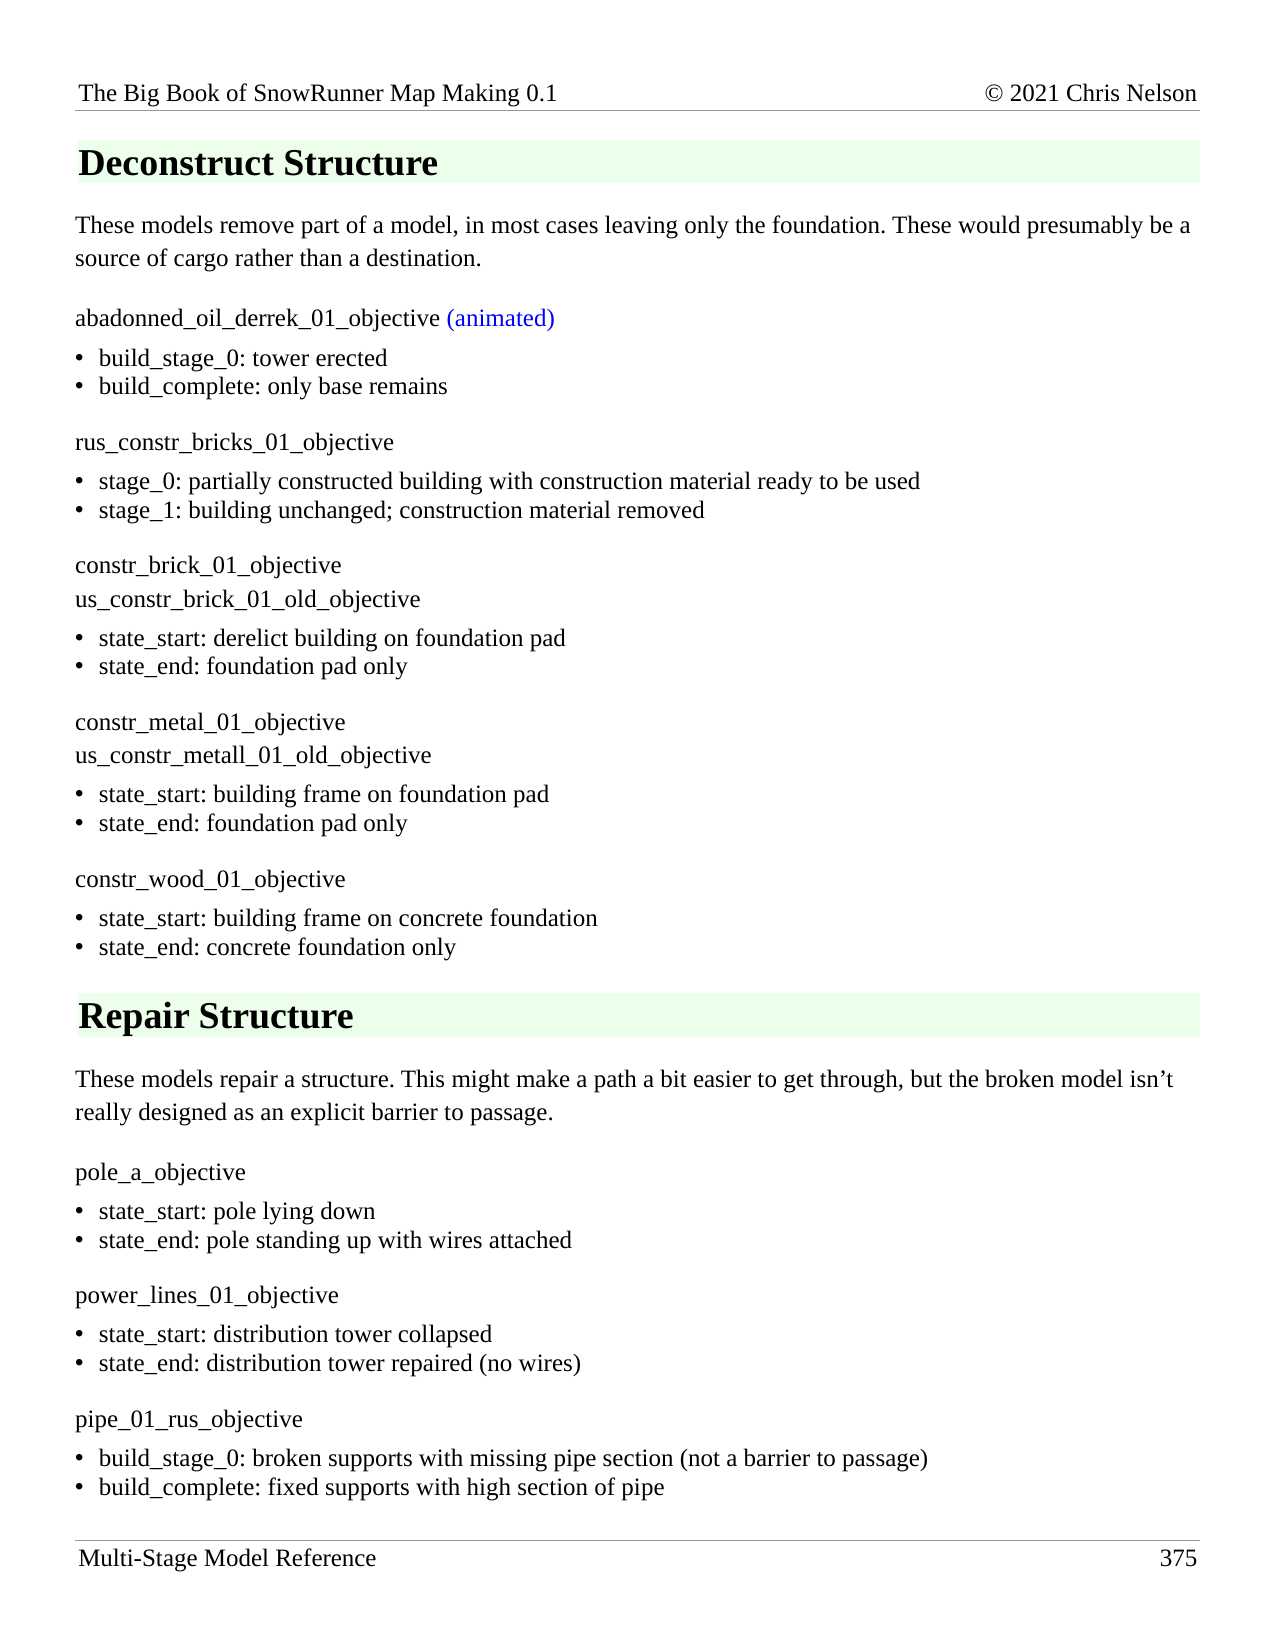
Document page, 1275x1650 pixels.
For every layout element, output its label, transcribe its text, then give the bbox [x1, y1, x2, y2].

list state_start: pole lying down [75, 1196, 1200, 1225]
subtitle power_lines_01_objective [75, 1281, 1200, 1309]
list state_start: distribution tower collapsed [75, 1319, 1200, 1348]
list state_start: derelict building on foundation pad [75, 623, 1200, 651]
subtitle pole_a_objective [75, 1157, 1200, 1186]
list state_end: foundation pad only [75, 808, 1200, 837]
list state_end: pole standing up with wires attached [75, 1225, 1200, 1253]
list state_end: foundation pad only [75, 651, 1200, 680]
subtitle rus_constr_bricks_01_objective [75, 427, 1200, 456]
text These models repair a structure. This might make a path a bit easier to get through, but the broken model isn’t really designed as an explicit barrier to passage. [75, 1064, 1200, 1126]
list build_stage_0: broken supports with missing pipe section (not a barrier to passage) [75, 1443, 1200, 1472]
list build_complete: fixed supports with high section of pipe [75, 1472, 1200, 1501]
subtitle pipe_01_rus_objective [75, 1404, 1200, 1433]
subtitle constr_brick_01_objective us_constr_brick_01_old_objective [75, 551, 1200, 612]
list build_complete: only base remains [75, 371, 1200, 400]
subtitle Repair Structure [78, 993, 1200, 1037]
subtitle Deconstruct Structure [78, 140, 1200, 183]
subtitle abadonned_oil_derrek_01_objective (animated) [75, 303, 1200, 332]
list stage_0: partially constructed building with construction material ready to be used [75, 466, 1200, 495]
subtitle constr_metal_01_objective us_constr_metall_01_old_objective [75, 707, 1200, 769]
text These models remove part of a model, in most cases leaving only the foundation. These would presumably be a source of cargo rather than a destination. [75, 211, 1200, 272]
list build_stage_0: tower erected [75, 343, 1200, 371]
list state_end: distribution tower repaired (no wires) [75, 1348, 1200, 1377]
list stage_1: building unchanged; construction material removed [75, 495, 1200, 524]
list state_start: building frame on foundation pad [75, 779, 1200, 808]
list state_start: building frame on concrete foundation [75, 903, 1200, 932]
list state_end: concrete foundation only [75, 932, 1200, 960]
subtitle constr_wood_01_objective [75, 864, 1200, 892]
